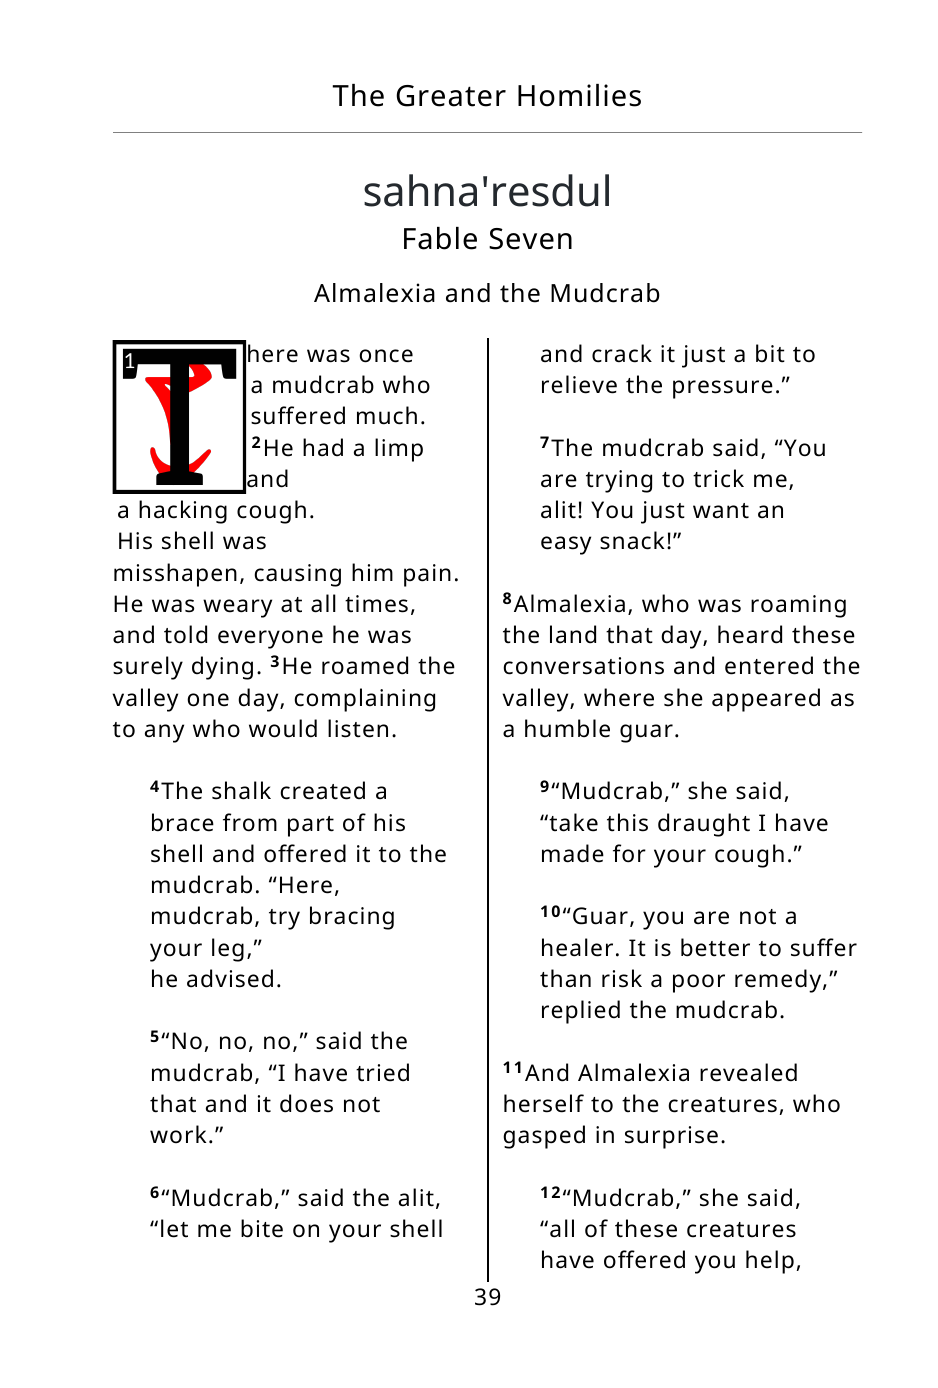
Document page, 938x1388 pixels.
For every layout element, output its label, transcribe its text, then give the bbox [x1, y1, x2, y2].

text misshapen, causing him pain. He was weary at all times, and told everyone he was surely dying. 3He roamed the valley one day, complaining to any who would listen. [112, 556, 472, 744]
text 6“Mudcrab,” said the alit, “let me bite on your shell [150, 1181, 454, 1244]
text 5“No, no, no,” said the mudcrab, “I have tried that and it does not work.” [150, 1025, 454, 1150]
text 10“Guar, you are not a healer. It is better to suffer than risk a poor remedy,” replied the mudcrab. [540, 900, 862, 1025]
text a hacking cough. [112, 494, 472, 525]
text here was once [112, 338, 472, 369]
text 2He had a limp and [247, 431, 472, 494]
subtitle sahna'resdul [112, 162, 862, 218]
text and crack it just a bit to relieve the pressure.” [540, 338, 844, 400]
text The Greater Homilies [112, 75, 862, 115]
text 12“Mudcrab,” she said, “all of these creatures have offered you help, [540, 1181, 844, 1275]
text Fable Seven [112, 218, 862, 258]
picture [112, 340, 247, 494]
text a mudcrab who [247, 369, 472, 400]
text 8Almalexia, who was roaming the land that day, heard these conversations and entered the valley, where she appeared as a humble guar. [502, 588, 862, 744]
text 7The mudcrab said, “You are trying to trick me, alit! You just want an easy snack!” [540, 431, 844, 556]
text His shell was [112, 525, 472, 556]
text 11And Almalexia revealed herself to the creatures, who gasped in surprise. [502, 1056, 862, 1150]
text 9“Mudcrab,” she said, “take this draught I have made for your cough.” [540, 775, 844, 869]
text Almalexia and the Mudcrab [112, 275, 862, 309]
text suffered much. [247, 400, 472, 431]
text 4The shalk created a brace from part of his shell and offered it to the mudcrab. “Here, mudcrab, try bracing your leg,” he advised. [150, 775, 454, 994]
